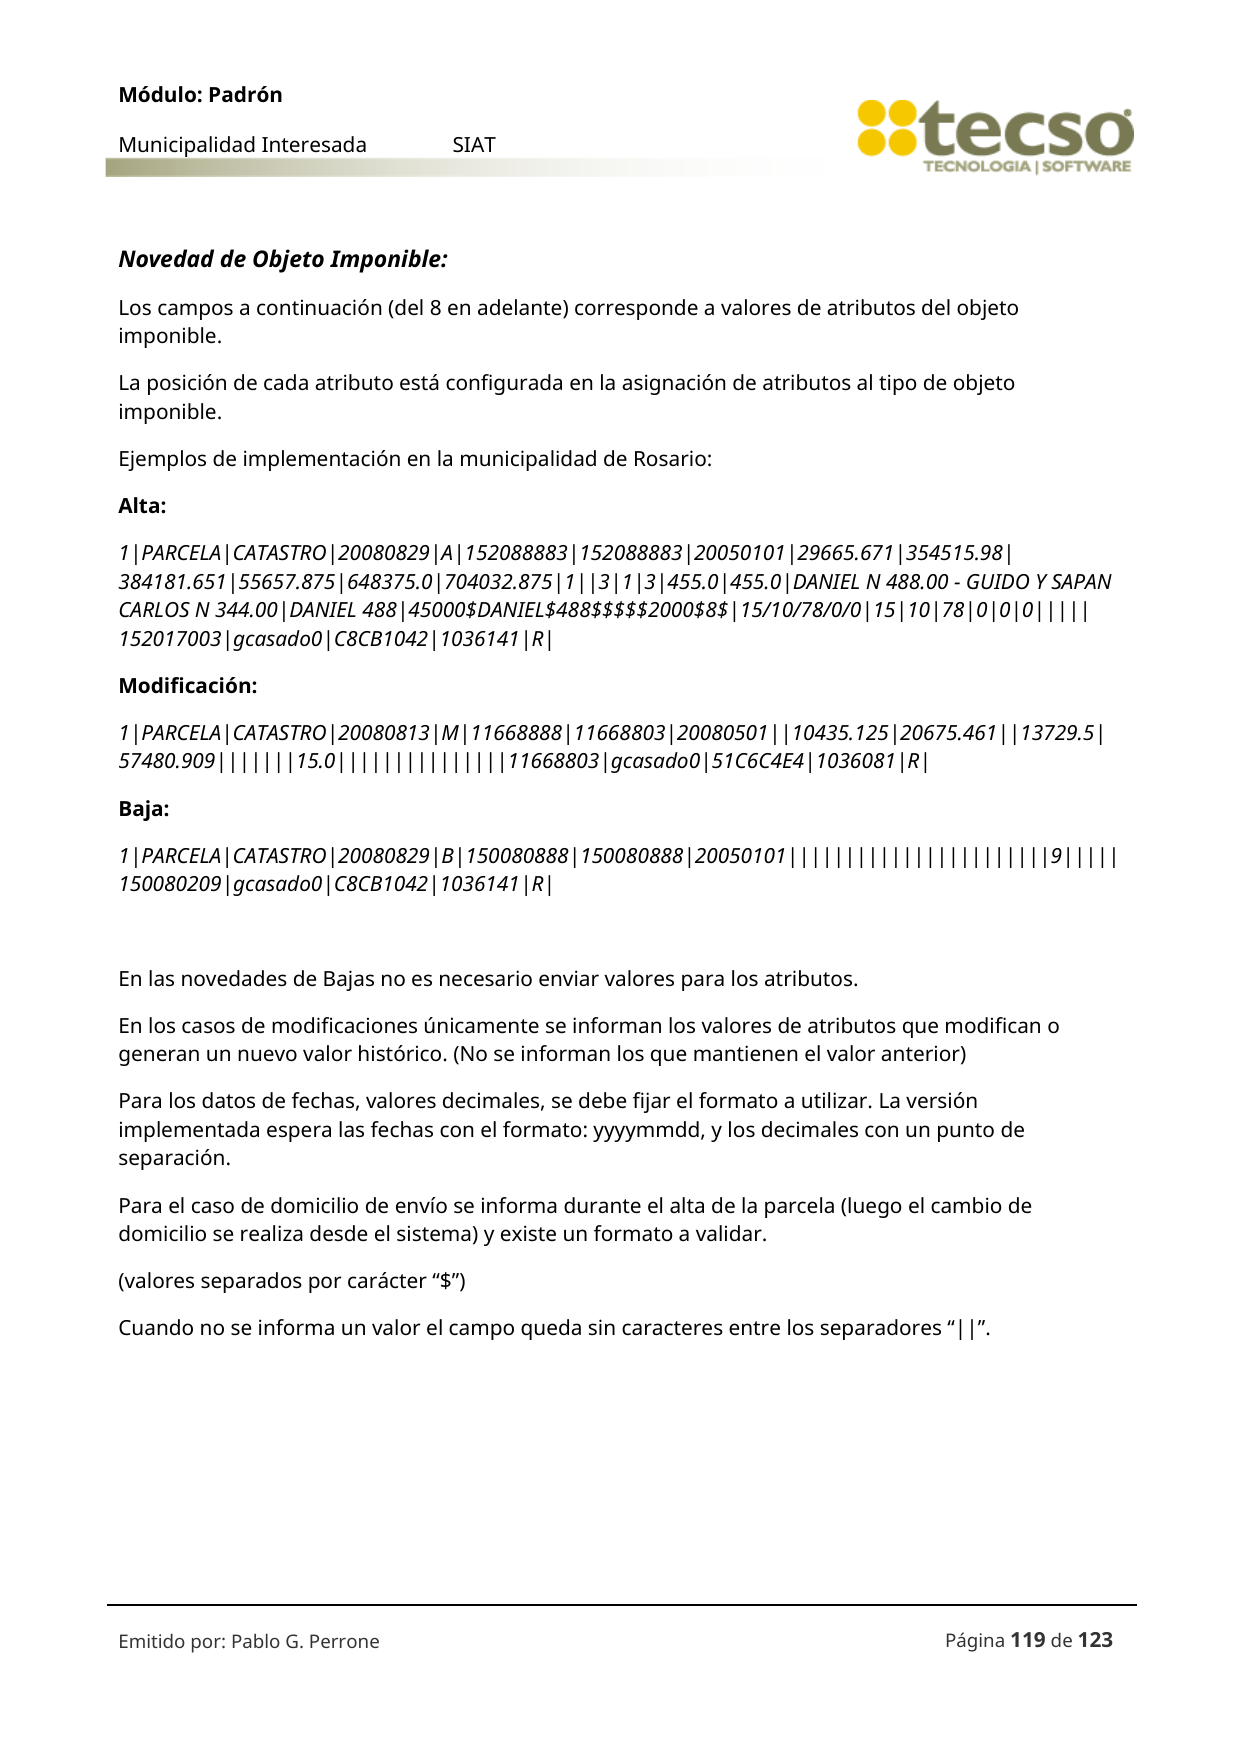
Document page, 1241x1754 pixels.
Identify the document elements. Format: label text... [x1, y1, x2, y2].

text Ejemplos de implementación en la municipalidad de Rosario: [118, 444, 1122, 473]
text 1|PARCELA|CATASTRO|20080829|A|152088883|152088883|20050101|29665.671|354515.98|384181.651|55657.875|648375.0|704032.875|1||3|1|3|455.0|455.0|DANIEL N 488.00 - GUIDO Y SAPAN CARLOS N 344.00|DANIEL 488|45000$DANIEL$488$$$$$2000$8$|15/10/78/0/0|15|10|78|0|0|0|||||152017003|gcasado0|C8CB1042|1036141|R| [118, 538, 1122, 652]
text Alta: [118, 491, 1122, 520]
text (valores separados por carácter “$”) [118, 1266, 1122, 1295]
text Los campos a continuación (del 8 en adelante) corresponde a valores de atributos del objeto imponible. [118, 293, 1122, 350]
text Cuando no se informa un valor el campo queda sin caracteres entre los separadores “||”. [118, 1313, 1122, 1342]
text En las novedades de Bajas no es necesario enviar valores para los atributos. [118, 964, 1122, 992]
text Modificación: [118, 671, 1122, 699]
text Para el caso de domicilio de envío se informa durante el alta de la parcela (luego el cambio de domicilio se realiza desde el sistema) y existe un formato a validar. [118, 1191, 1122, 1248]
text 1|PARCELA|CATASTRO|20080829|B|150080888|150080888|20050101|||||||||||||||||||||||9|||||150080209|gcasado0|C8CB1042|1036141|R| [118, 841, 1122, 898]
text En los casos de modificaciones únicamente se informan los valores de atributos que modifican o generan un nuevo valor histórico. (No se informan los que mantienen el valor anterior) [118, 1011, 1122, 1068]
picture [105, 100, 1134, 177]
subtitle Novedad de Objeto Imponible: [118, 243, 1122, 274]
text Para los datos de fechas, valores decimales, se debe fijar el formato a utilizar. La versión implementada espera las fechas con el formato: yyyymmdd, y los decimales con un punto de separación. [118, 1087, 1122, 1172]
text La posición de cada atributo está configurada en la asignación de atributos al tipo de objeto imponible. [118, 368, 1122, 425]
text 1|PARCELA|CATASTRO|20080813|M|11668888|11668803|20080501||10435.125|20675.461||13729.5|57480.909|||||||15.0|||||||||||||||11668803|gcasado0|51C6C4E4|1036081|R| [118, 718, 1122, 775]
text Baja: [118, 794, 1122, 822]
